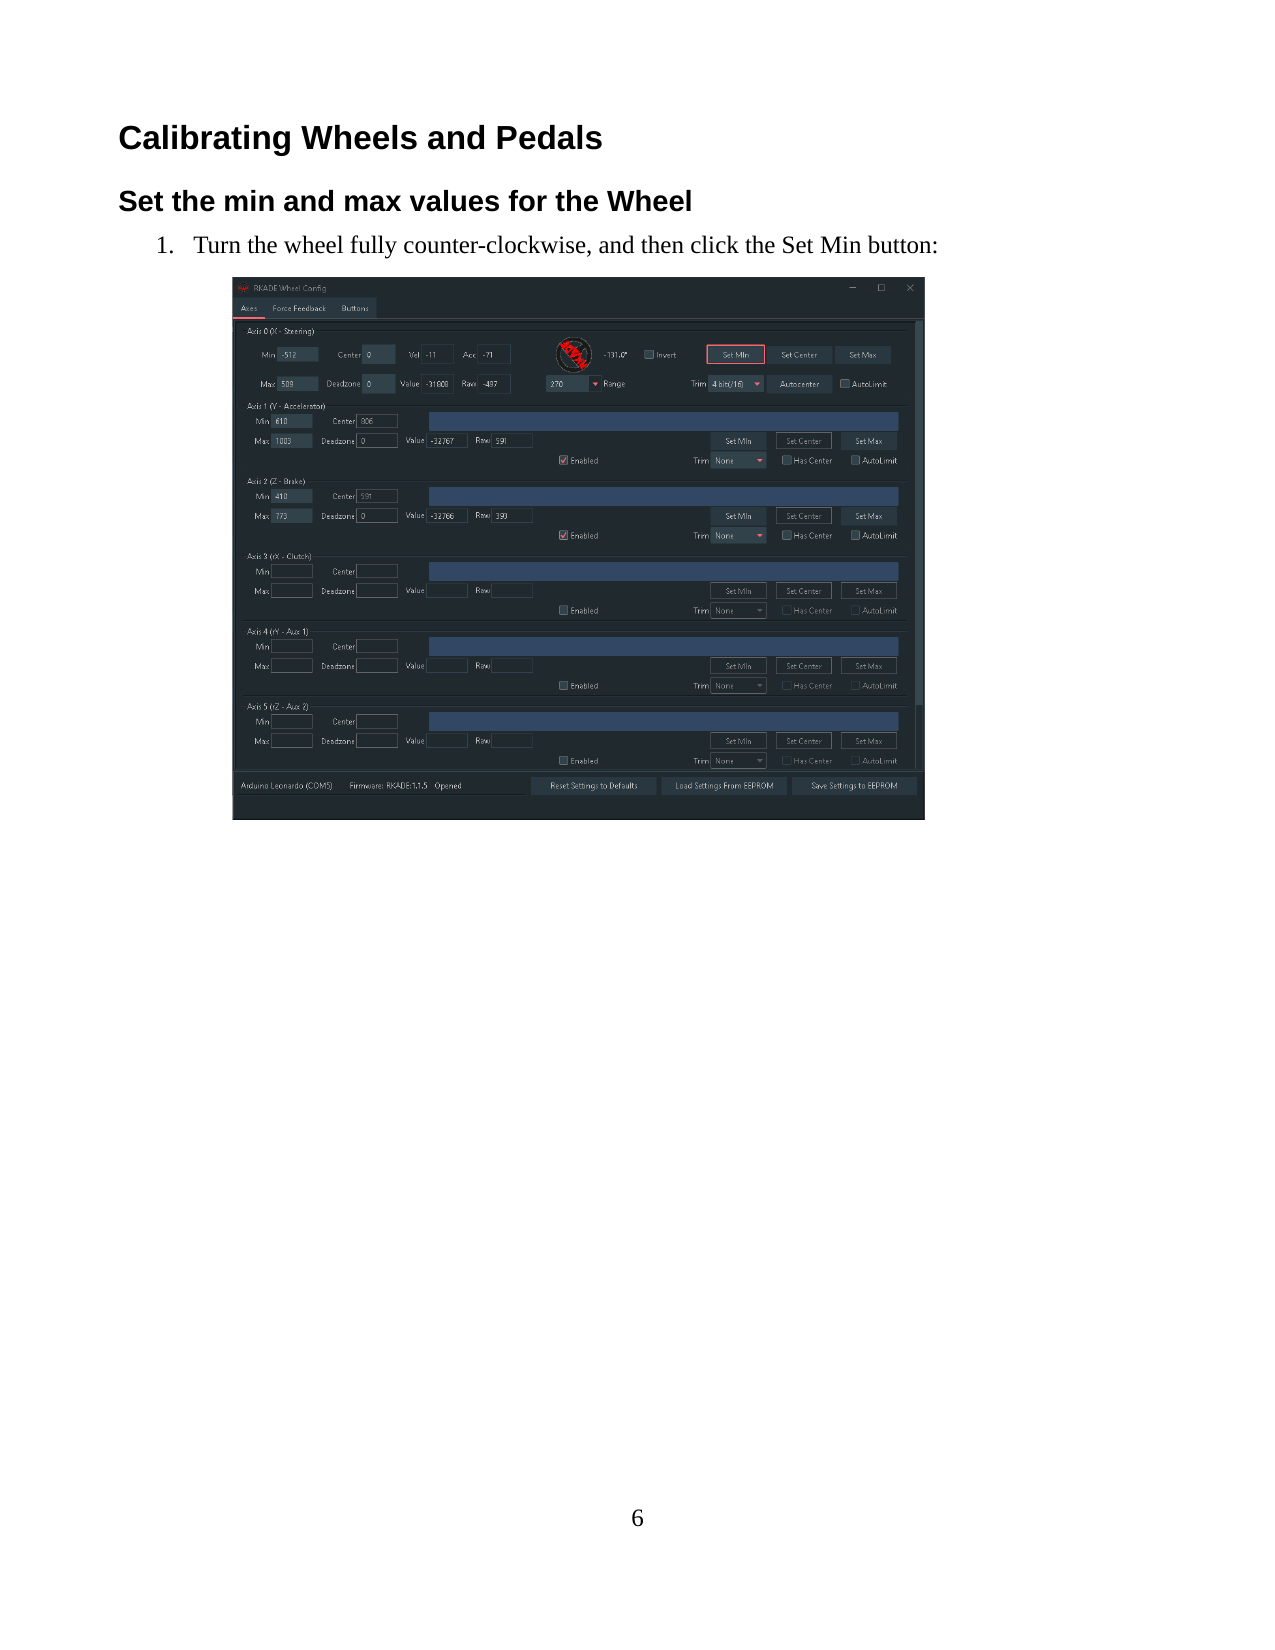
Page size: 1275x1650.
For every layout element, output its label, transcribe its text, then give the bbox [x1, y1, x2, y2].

list Turn the wheel fully counter-clockwise, and then click the Set Min button: [156, 230, 1157, 866]
subtitle Calibrating Wheels and Pedals [118, 118, 1157, 157]
subtitle Set the min and max values for the Wheel [118, 184, 1157, 217]
picture [232, 277, 930, 820]
